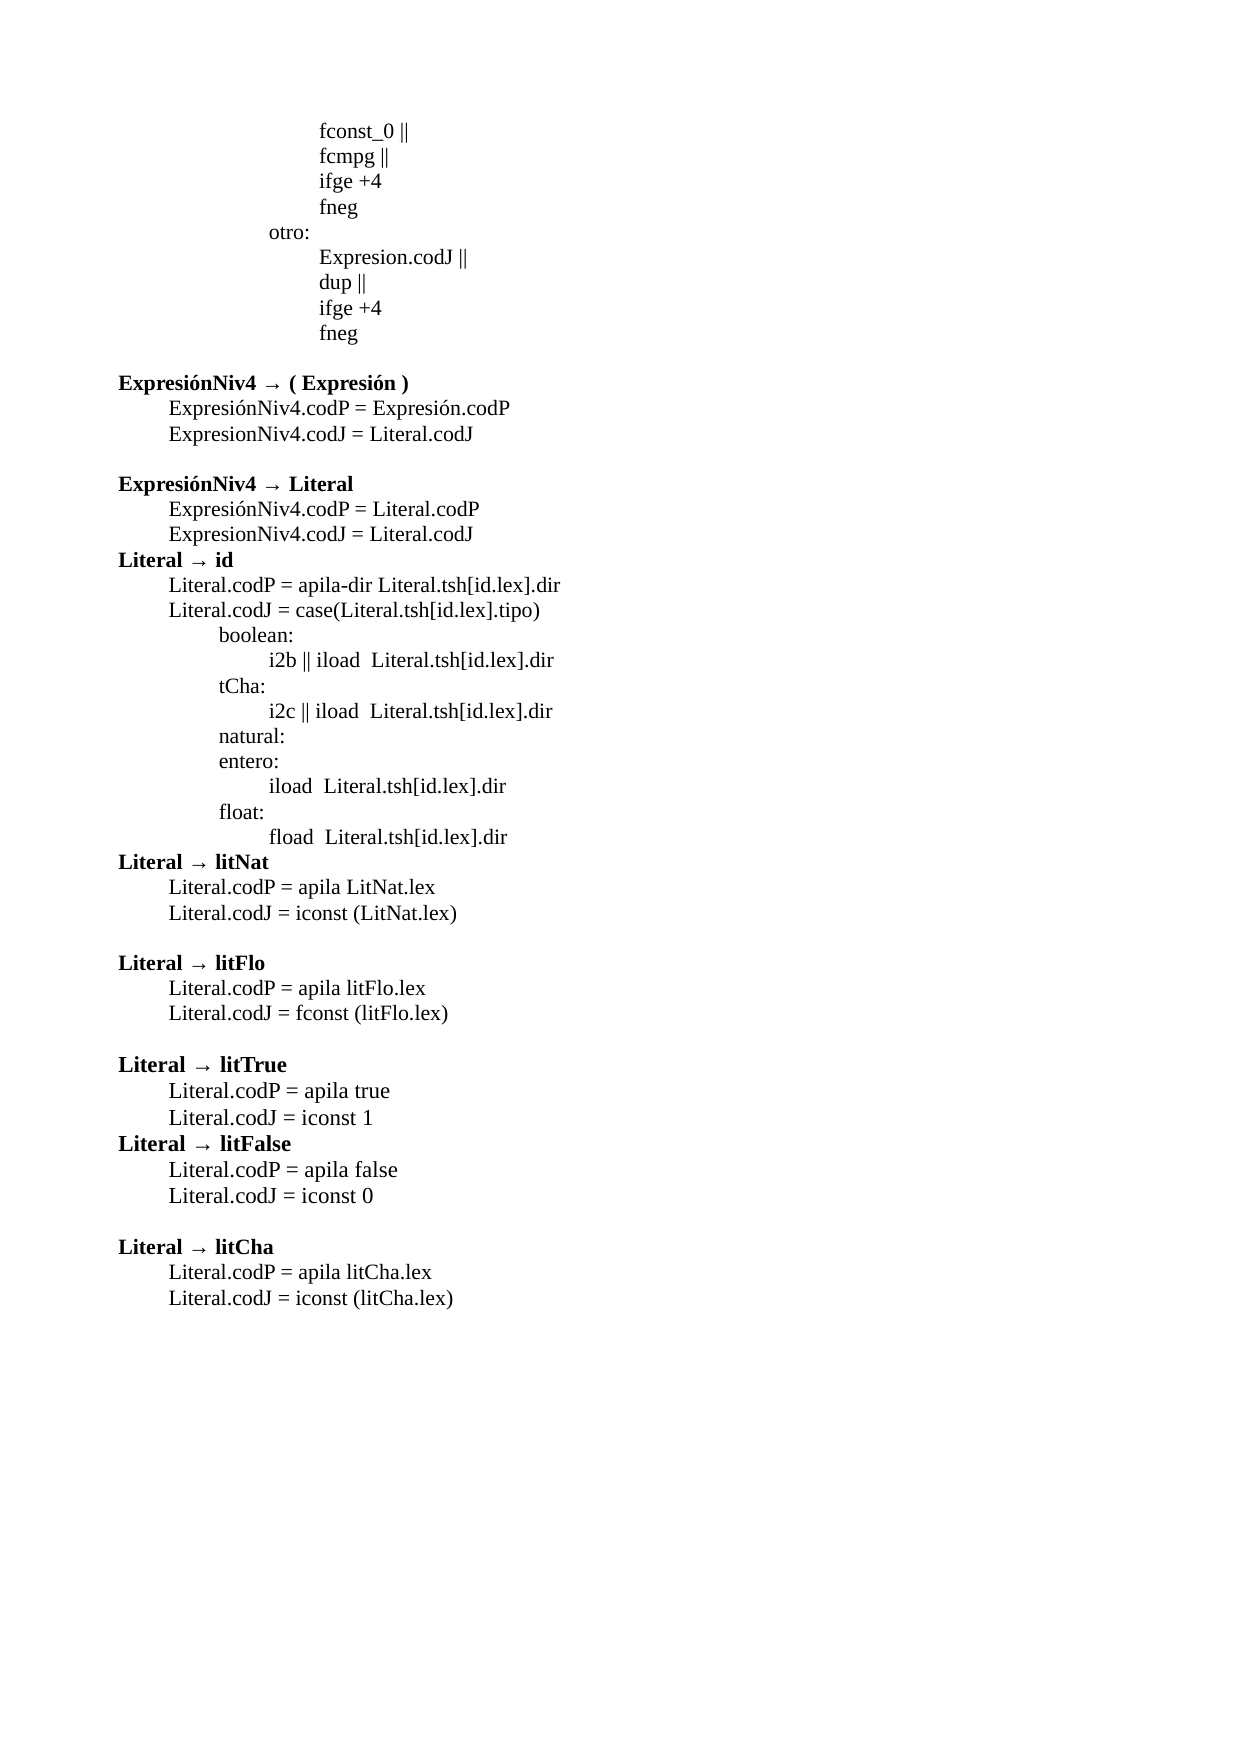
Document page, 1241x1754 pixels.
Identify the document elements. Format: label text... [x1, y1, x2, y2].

text entero: [118, 748, 1122, 773]
text i2b || iload Literal.tsh[id.lex].dir [118, 647, 1122, 673]
text Literal.codP = apila-dir Literal.tsh[id.lex].dir [118, 572, 1122, 597]
text fload Literal.tsh[id.lex].dir [118, 824, 1122, 849]
text Literal → litFlo [118, 950, 1122, 975]
text Literal.codP = apila litFlo.lex [118, 975, 1122, 1000]
text Literal.codP = apila litCha.lex [118, 1259, 1122, 1284]
text ExpresiónNiv4.codP = Literal.codP [118, 496, 1122, 521]
text ExpresiónNiv4 → ( Expresión ) [118, 370, 1122, 395]
text Literal.codP = apila LitNat.lex [118, 874, 1122, 899]
text Literal.codJ = iconst 0 [118, 1183, 1122, 1209]
text Literal.codJ = fconst (litFlo.lex) [118, 1000, 1122, 1026]
text natural: [118, 723, 1122, 748]
text iload Literal.tsh[id.lex].dir [118, 773, 1122, 799]
text fconst_0 || [118, 118, 1122, 143]
text ExpresionNiv4.codJ = Literal.codJ [118, 521, 1122, 547]
text boolean: [118, 622, 1122, 647]
text otro: [118, 219, 1122, 244]
text ExpresiónNiv4 → Literal [118, 471, 1122, 496]
text Literal.codJ = case(Literal.tsh[id.lex].tipo) [118, 597, 1122, 622]
text Literal → litNat [118, 849, 1122, 874]
text Literal → litTrue [118, 1051, 1122, 1077]
text Literal → litFalse [118, 1130, 1122, 1156]
text ExpresionNiv4.codJ = Literal.codJ [118, 421, 1122, 446]
text fneg [118, 194, 1122, 219]
text Literal.codJ = iconst 1 [118, 1103, 1122, 1130]
text Literal.codJ = iconst (LitNat.lex) [118, 899, 1122, 925]
text fcmpg || [118, 143, 1122, 168]
text dup || [118, 269, 1122, 294]
text fneg [118, 320, 1122, 345]
text ifge +4 [118, 168, 1122, 194]
text Literal.codJ = iconst (litCha.lex) [118, 1284, 1122, 1310]
text Literal.codP = apila false [118, 1156, 1122, 1183]
text ifge +4 [118, 294, 1122, 320]
text Literal.codP = apila true [118, 1077, 1122, 1103]
text Literal → id [118, 547, 1122, 572]
text Expresion.codJ || [118, 244, 1122, 269]
text float: [118, 799, 1122, 824]
text ExpresiónNiv4.codP = Expresión.codP [118, 395, 1122, 421]
text i2c || iload Literal.tsh[id.lex].dir [118, 698, 1122, 723]
text Literal → litCha [118, 1234, 1122, 1259]
text tCha: [118, 673, 1122, 698]
